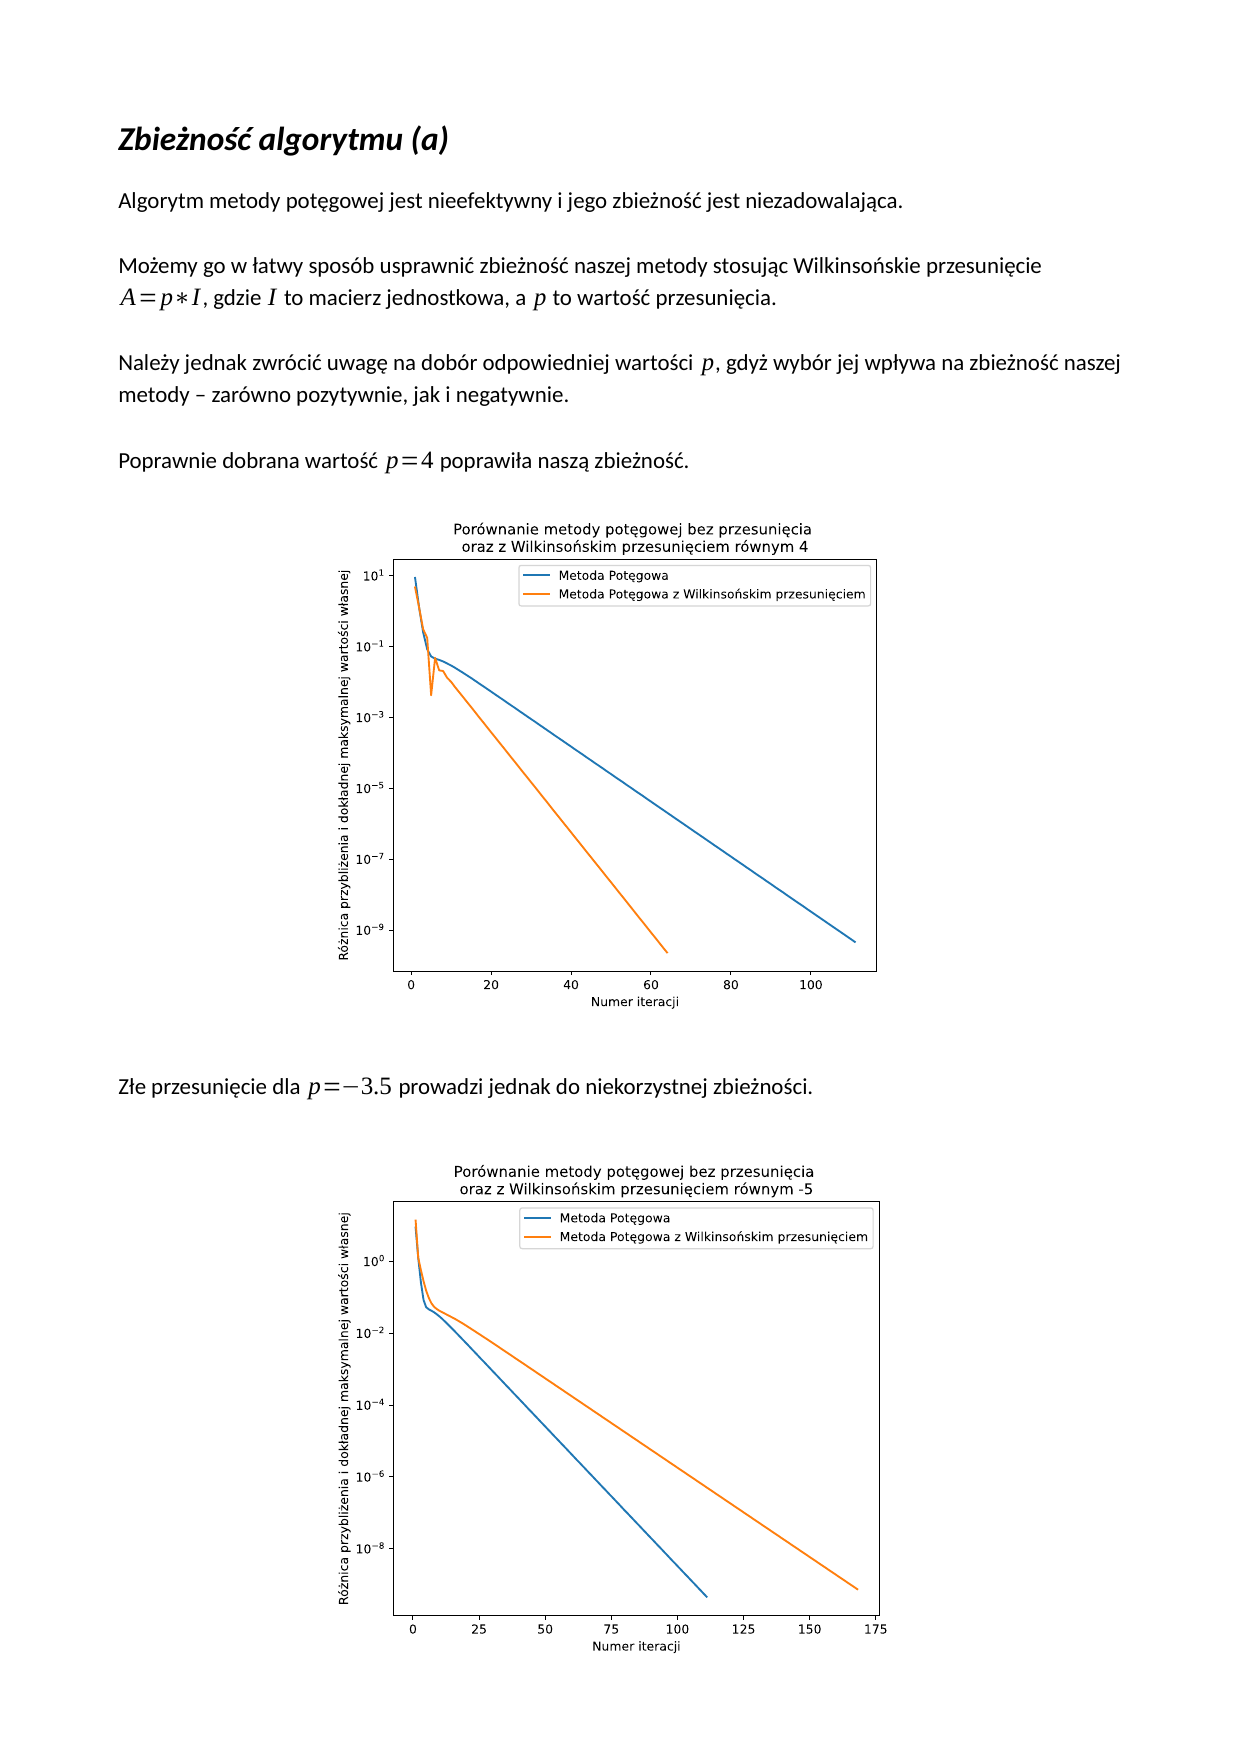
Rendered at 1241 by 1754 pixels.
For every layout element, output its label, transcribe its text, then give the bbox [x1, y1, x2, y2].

text Algorytm metody potęgowej jest nieefektywny i jego zbieżność jest niezadowalająca. [118, 186, 1122, 214]
text Możemy go w łatwy sposób usprawnić zbieżność naszej metody stosując Wilkinsońskie przesunięcie , gdzie to macierz jednostkowa, a to wartość przesunięcia. [118, 251, 1122, 311]
text Poprawnie dobrana wartość poprawiła naszą zbieżność. [118, 446, 1122, 474]
text Zbieżność algorytmu (a) [118, 118, 1122, 159]
text Należy jednak zwrócić uwagę na dobór odpowiedniej wartości , gdyż wybór jej wpływa na zbieżność naszej metody – zarówno pozytywnie, jak i negatywnie. [118, 348, 1122, 408]
text Złe przesunięcie dla prowadzi jednak do niekorzystnej zbieżności. [118, 1072, 1122, 1100]
